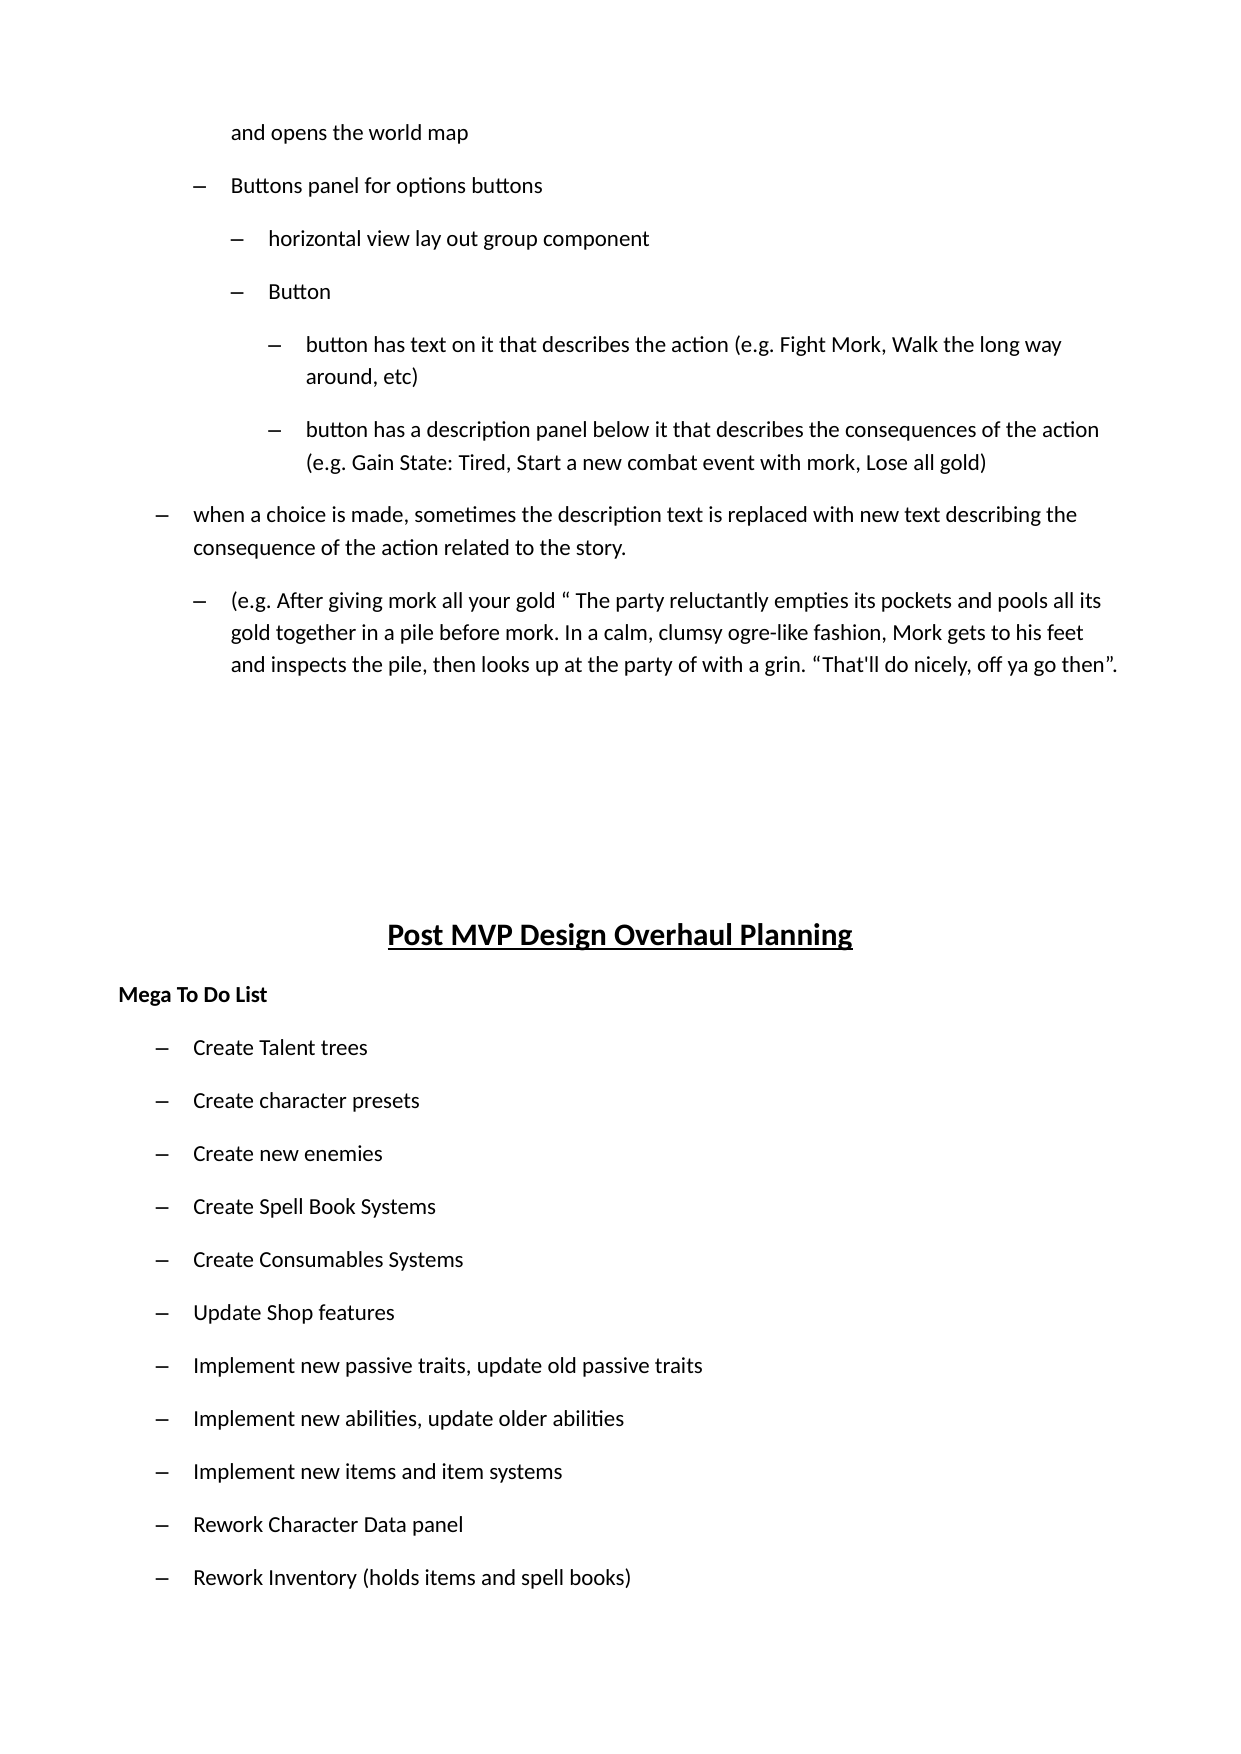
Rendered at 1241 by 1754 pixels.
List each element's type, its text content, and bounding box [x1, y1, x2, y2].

list Create Talent trees [156, 1033, 1122, 1061]
list Create Consumables Systems [156, 1245, 1122, 1273]
text Mega To Do List [118, 980, 1122, 1008]
list and opens the world map [193, 118, 1122, 146]
list Button [231, 277, 1122, 305]
list Implement new passive traits, update old passive traits [156, 1351, 1122, 1379]
list when a choice is made, sometimes the description text is replaced with new text describing the consequence of the action related to the story. [156, 501, 1122, 561]
text Post MVP Design Overhaul Planning [118, 915, 1122, 953]
list (e.g. After giving mork all your gold “ The party reluctantly empties its pockets and pools all its gold together in a pile before mork. In a calm, clumsy ogre-like fashion, Mork gets to his feet and inspects the pile, then looks up at the party of with a grin. “That'll do nicely, off ya go then”. [193, 586, 1122, 678]
list Create character presets [156, 1086, 1122, 1114]
list Create Spell Book Systems [156, 1192, 1122, 1220]
list Buttons panel for options buttons [193, 171, 1122, 199]
list Update Shop features [156, 1298, 1122, 1326]
list Rework Inventory (holds items and spell books) [156, 1563, 1122, 1591]
list Rework Character Data panel [156, 1510, 1122, 1538]
list button has a description panel below it that describes the consequences of the action (e.g. Gain State: Tired, Start a new combat event with mork, Lose all gold) [268, 415, 1122, 476]
list Implement new items and item systems [156, 1457, 1122, 1485]
list Create new enemies [156, 1139, 1122, 1167]
list Implement new abilities, update older abilities [156, 1404, 1122, 1432]
list horizontal view lay out group component [231, 224, 1122, 252]
list button has text on it that describes the action (e.g. Fight Mork, Walk the long way around, etc) [268, 330, 1122, 390]
